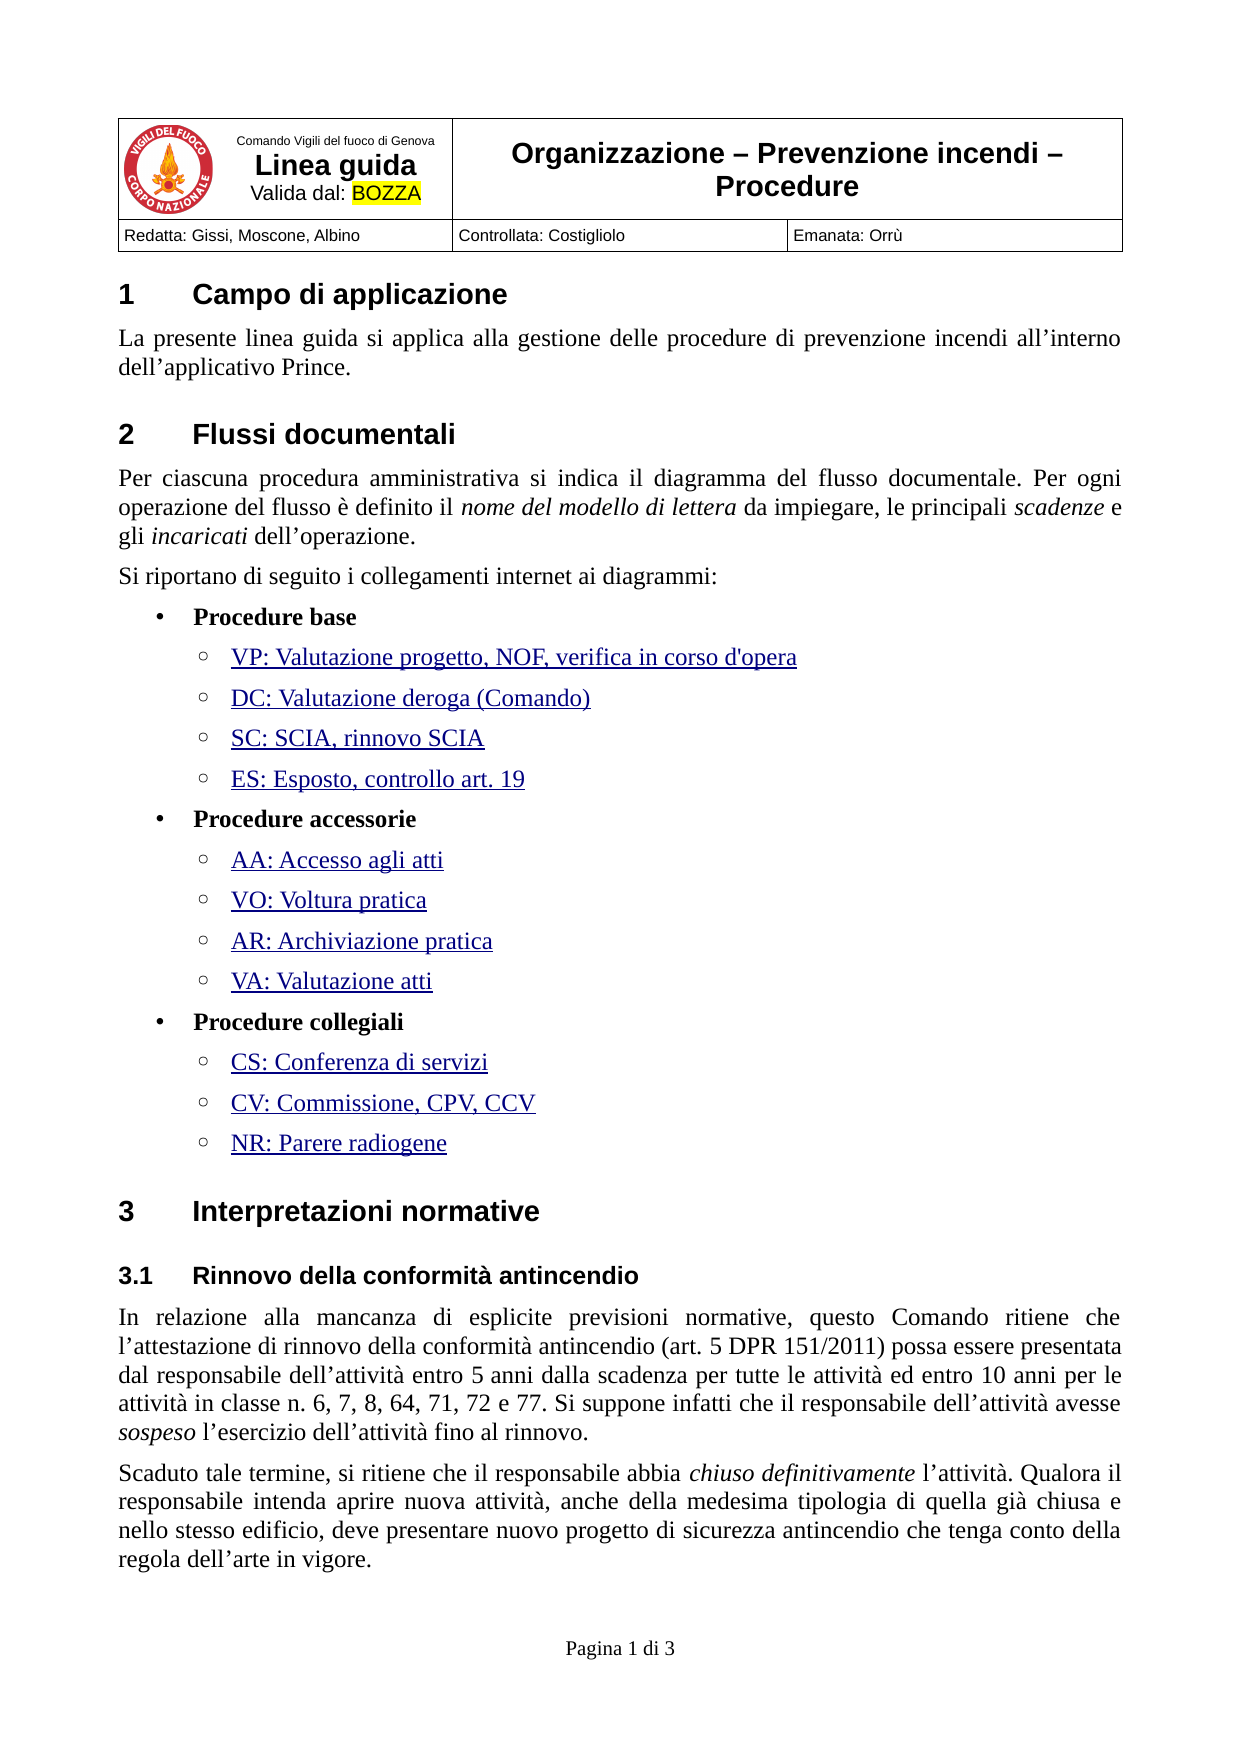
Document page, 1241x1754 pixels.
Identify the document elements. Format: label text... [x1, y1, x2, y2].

list AR: Archiviazione pratica [193, 926, 1122, 955]
text La presente linea guida si applica alla gestione delle procedure di prevenzione incendi all’interno dell’applicativo Prince. [118, 323, 1122, 380]
subtitle Flussi documentali [118, 417, 1122, 451]
table_header Comando Vigili del fuoco di Genova Linea guida Valida dal: BOZZA [219, 119, 452, 219]
list Procedure collegiali [156, 1007, 1122, 1036]
table_cell Emanata: Orrù [788, 220, 1122, 251]
list CV: Commissione, CPV, CCV [193, 1088, 1122, 1117]
table_header Organizzazione – Prevenzione incendi – Procedure [453, 119, 1122, 219]
list VO: Voltura pratica [193, 885, 1122, 914]
subtitle Interpretazioni normative [118, 1194, 1122, 1228]
text Scaduto tale termine, si ritiene che il responsabile abbia chiuso definitivamente l’attività. Qualora il responsabile intenda aprire nuova attività, anche della medesima tipologia di quella già chiusa e nello stesso edificio, deve presentare nuovo progetto di sicurezza antincendio che tenga conto della regola dell’arte in vigore. [118, 1458, 1122, 1573]
list Procedure base [156, 602, 1122, 631]
text In relazione alla mancanza di esplicite previsioni normative, questo Comando ritiene che l’attestazione di rinnovo della conformità antincendio (art. 5 DPR 151/2011) possa essere presentata dal responsabile dell’attività entro 5 anni dalla scadenza per tutte le attività ed entro 10 anni per le attività in classe n. 6, 7, 8, 64, 71, 72 e 77. Si suppone infatti che il responsabile dell’attività avesse sospeso l’esercizio dell’attività fino al rinnovo. [118, 1302, 1122, 1446]
text Per ciascuna procedura amministrativa si indica il diagramma del flusso documentale. Per ogni operazione del flusso è definito il nome del modello di lettera da impiegare, le principali scadenze e gli incaricati dell’operazione. [118, 463, 1122, 549]
list VA: Valutazione atti [193, 966, 1122, 995]
list VP: Valutazione progetto, NOF, verifica in corso d'opera [193, 642, 1122, 671]
subtitle Campo di applicazione [118, 277, 1122, 310]
list NR: Parere radiogene [193, 1128, 1122, 1157]
subtitle Rinnovo della conformità antincendio [118, 1261, 1122, 1290]
table_cell Redatta: Gissi, Moscone, Albino [119, 220, 452, 251]
list DC: Valutazione deroga (Comando) [193, 683, 1122, 712]
picture [124, 125, 213, 214]
list CS: Conferenza di servizi [193, 1047, 1122, 1076]
list SC: SCIA, rinnovo SCIA [193, 723, 1122, 752]
list ES: Esposto, controllo art. 19 [193, 764, 1122, 793]
table_cell Controllata: Costigliolo [453, 220, 787, 251]
text Si riportano di seguito i collegamenti internet ai diagrammi: [118, 561, 1122, 590]
list AA: Accesso agli atti [193, 845, 1122, 874]
list Procedure accessorie [156, 804, 1122, 833]
table_header [119, 119, 219, 219]
